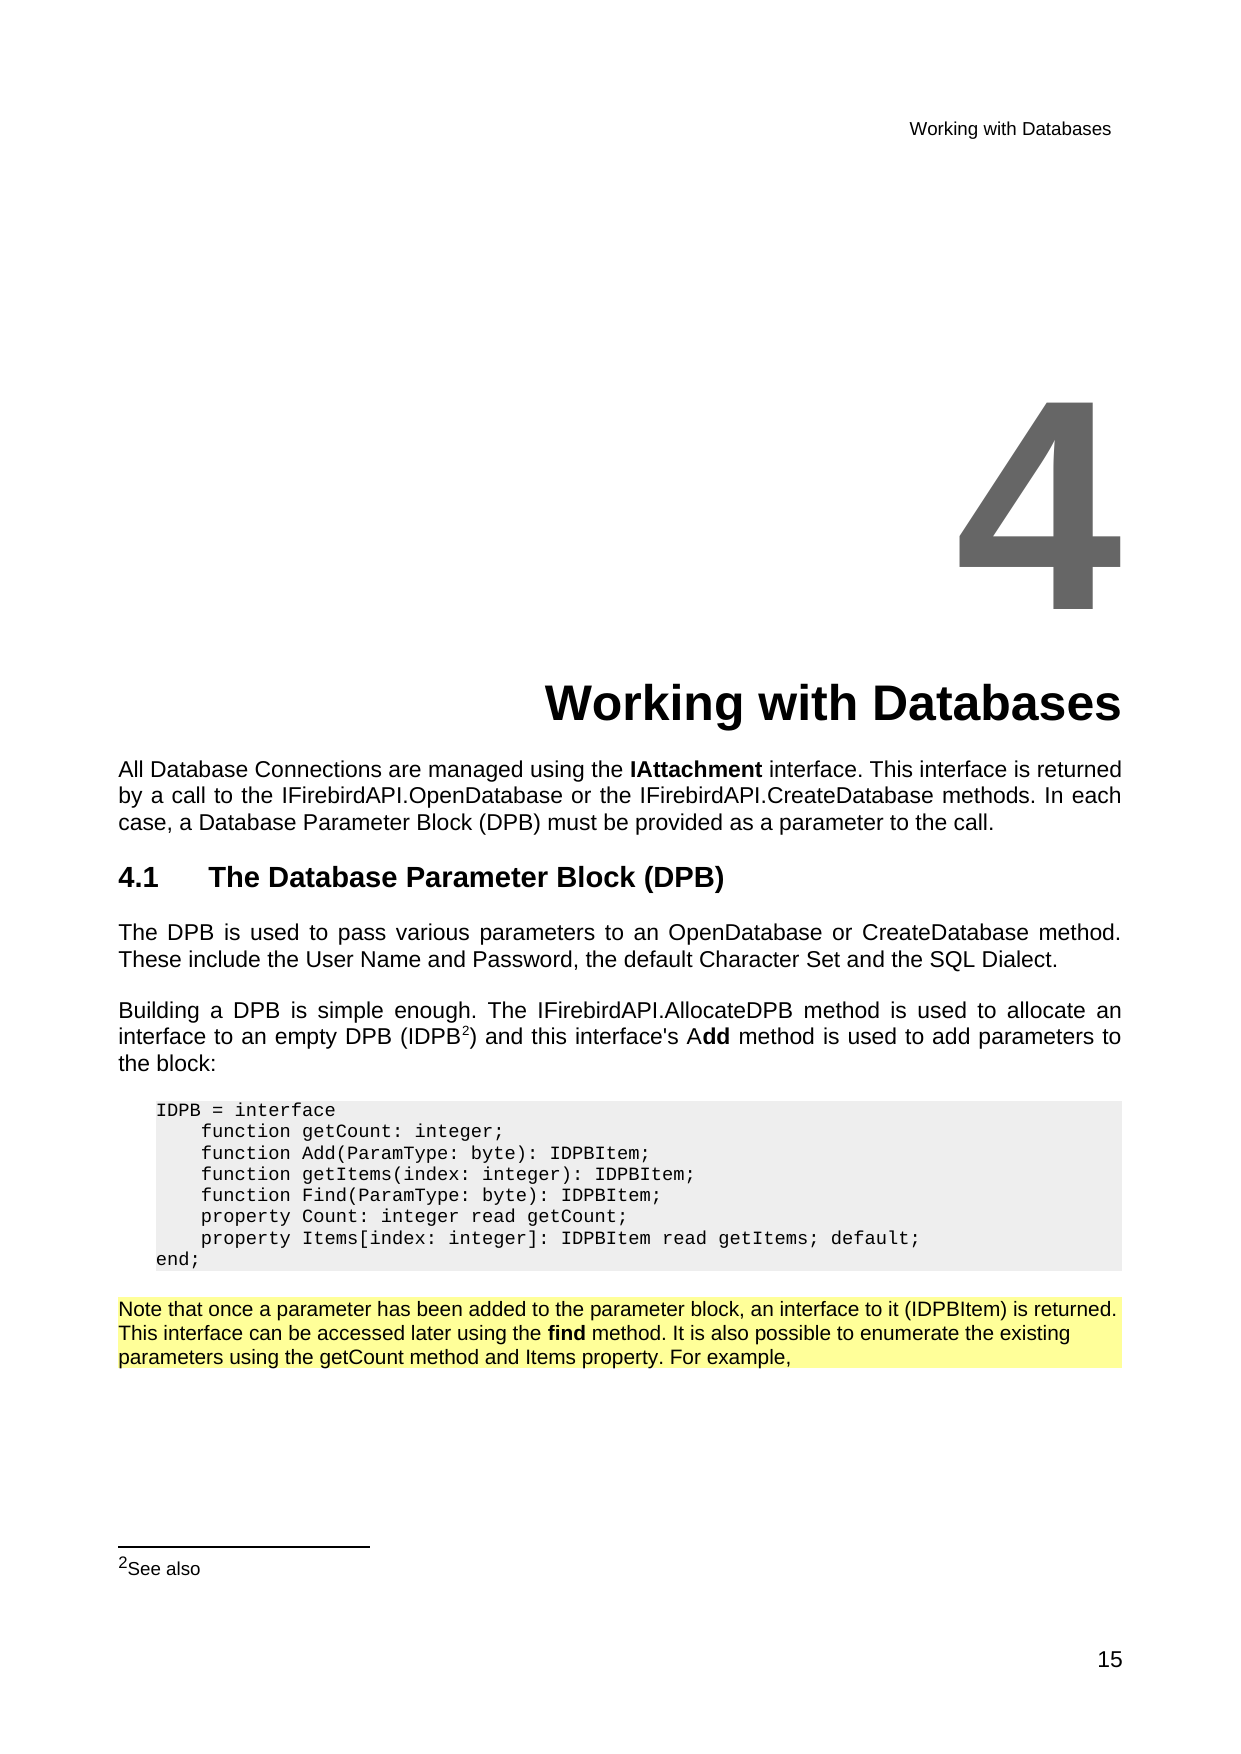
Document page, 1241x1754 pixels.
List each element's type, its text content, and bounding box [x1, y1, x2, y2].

text end; [156, 1250, 1122, 1271]
subtitle The Database Parameter Block (DPB) [118, 860, 1122, 894]
text The DPB is used to pass various parameters to an OpenDatabase or CreateDatabase method. These include the User Name and Password, the default Character Set and the SQL Dialect. [118, 919, 1122, 972]
text function getCount: integer; [156, 1122, 1122, 1143]
text function getItems(index: integer): IDPBItem; [156, 1165, 1122, 1186]
subtitle Working with Databases [81, 328, 1122, 731]
text See also [118, 1553, 1122, 1579]
text All Database Connections are managed using the IAttachment interface. This interface is returned by a call to the IFirebirdAPI.OpenDatabase or the IFirebirdAPI.CreateDatabase methods. In each case, a Database Parameter Block (DPB) must be provided as a parameter to the call. [118, 756, 1122, 835]
text property Count: integer read getCount; [156, 1207, 1122, 1228]
text Building a DPB is simple enough. The IFirebirdAPI.AllocateDPB method is used to allocate an interface to an empty DPB (IDPB) and this interface's Add method is used to add parameters to the block: [118, 997, 1122, 1076]
text function Add(ParamType: byte): IDPBItem; [156, 1143, 1122, 1165]
text Note that once a parameter has been added to the parameter block, an interface to it (IDPBItem) is returned. This interface can be accessed later using the find method. It is also possible to enumerate the existing parameters using the getCount method and Items property. For example, [118, 1297, 1122, 1368]
text function Find(ParamType: byte): IDPBItem; [156, 1186, 1122, 1207]
text IDPB = interface [156, 1101, 1122, 1122]
text property Items[index: integer]: IDPBItem read getItems; default; [156, 1228, 1122, 1250]
